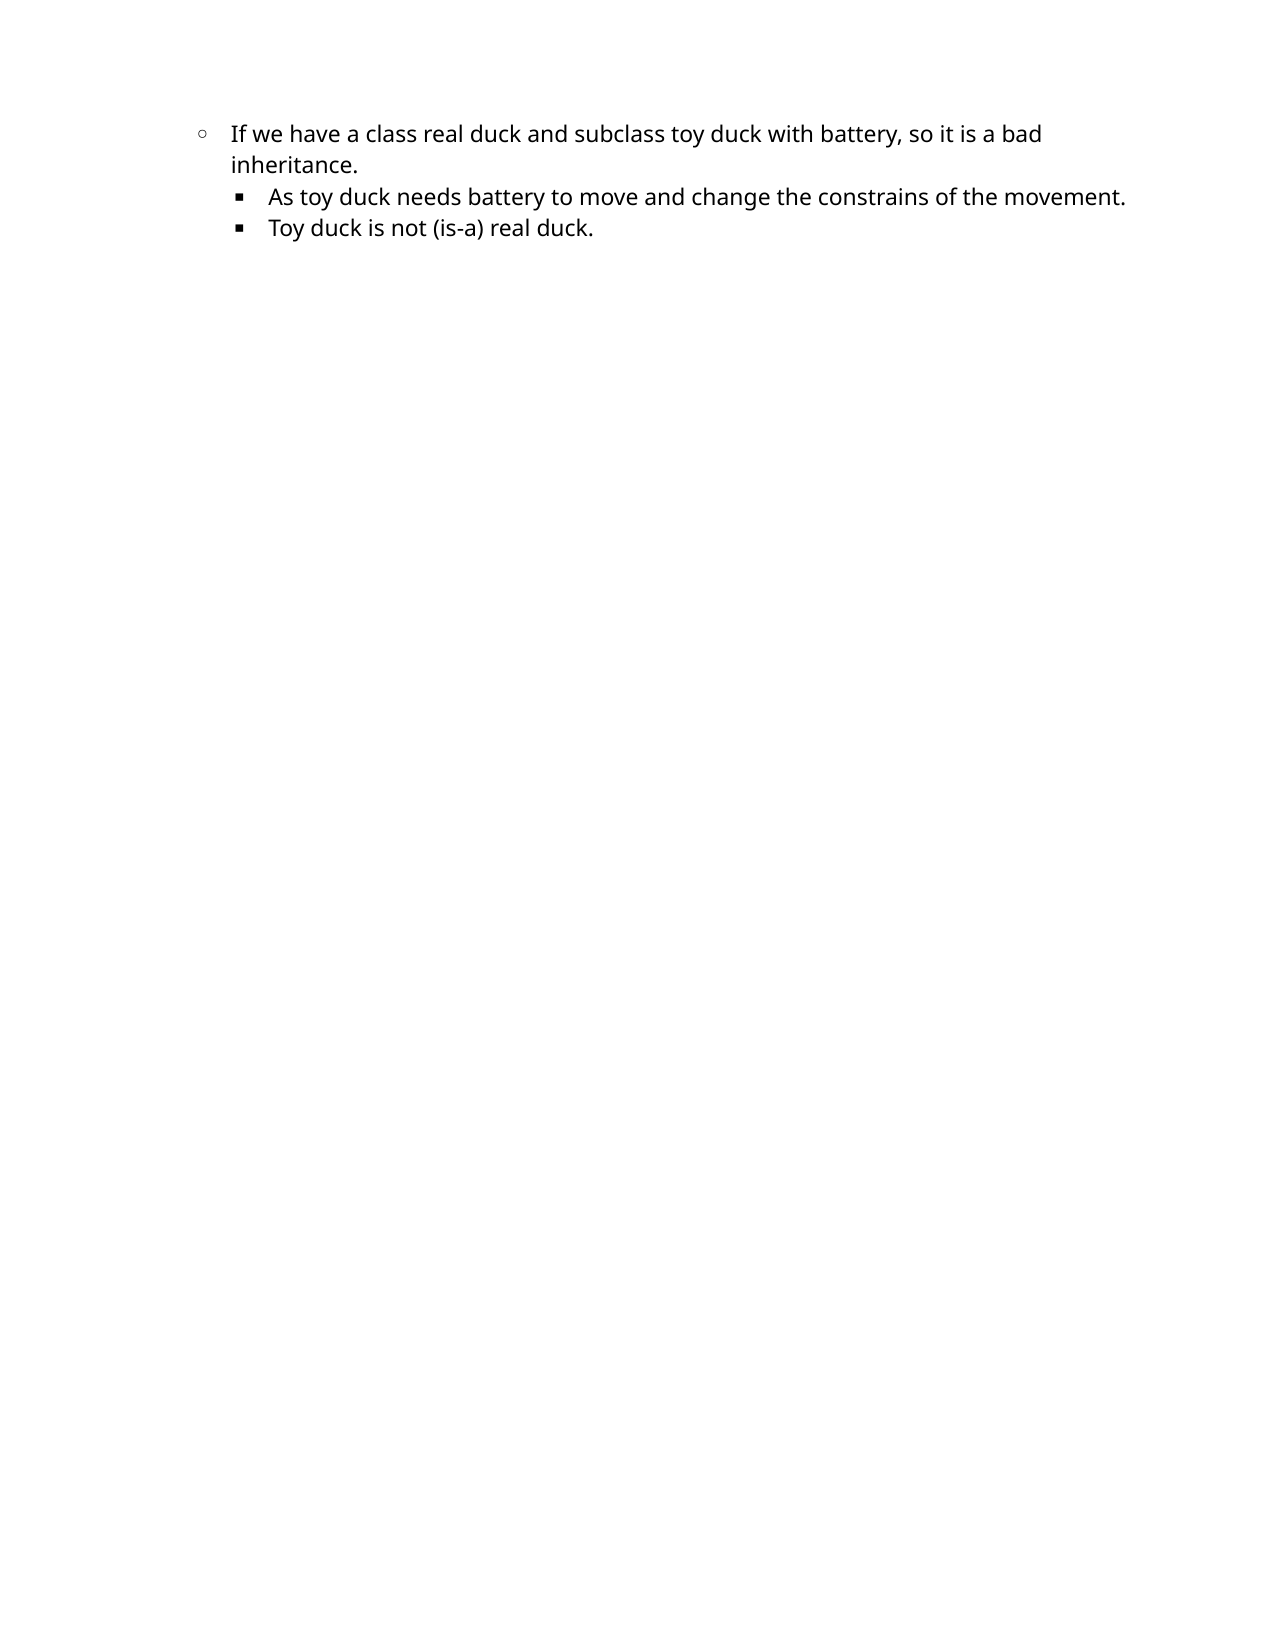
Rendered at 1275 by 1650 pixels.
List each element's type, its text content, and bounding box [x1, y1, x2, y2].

list As toy duck needs battery to move and change the constrains of the movement. [231, 181, 1157, 212]
list Toy duck is not (is-a) real duck. [231, 212, 1157, 243]
list If we have a class real duck and subclass toy duck with battery, so it is a bad inheritance. [193, 118, 1157, 181]
